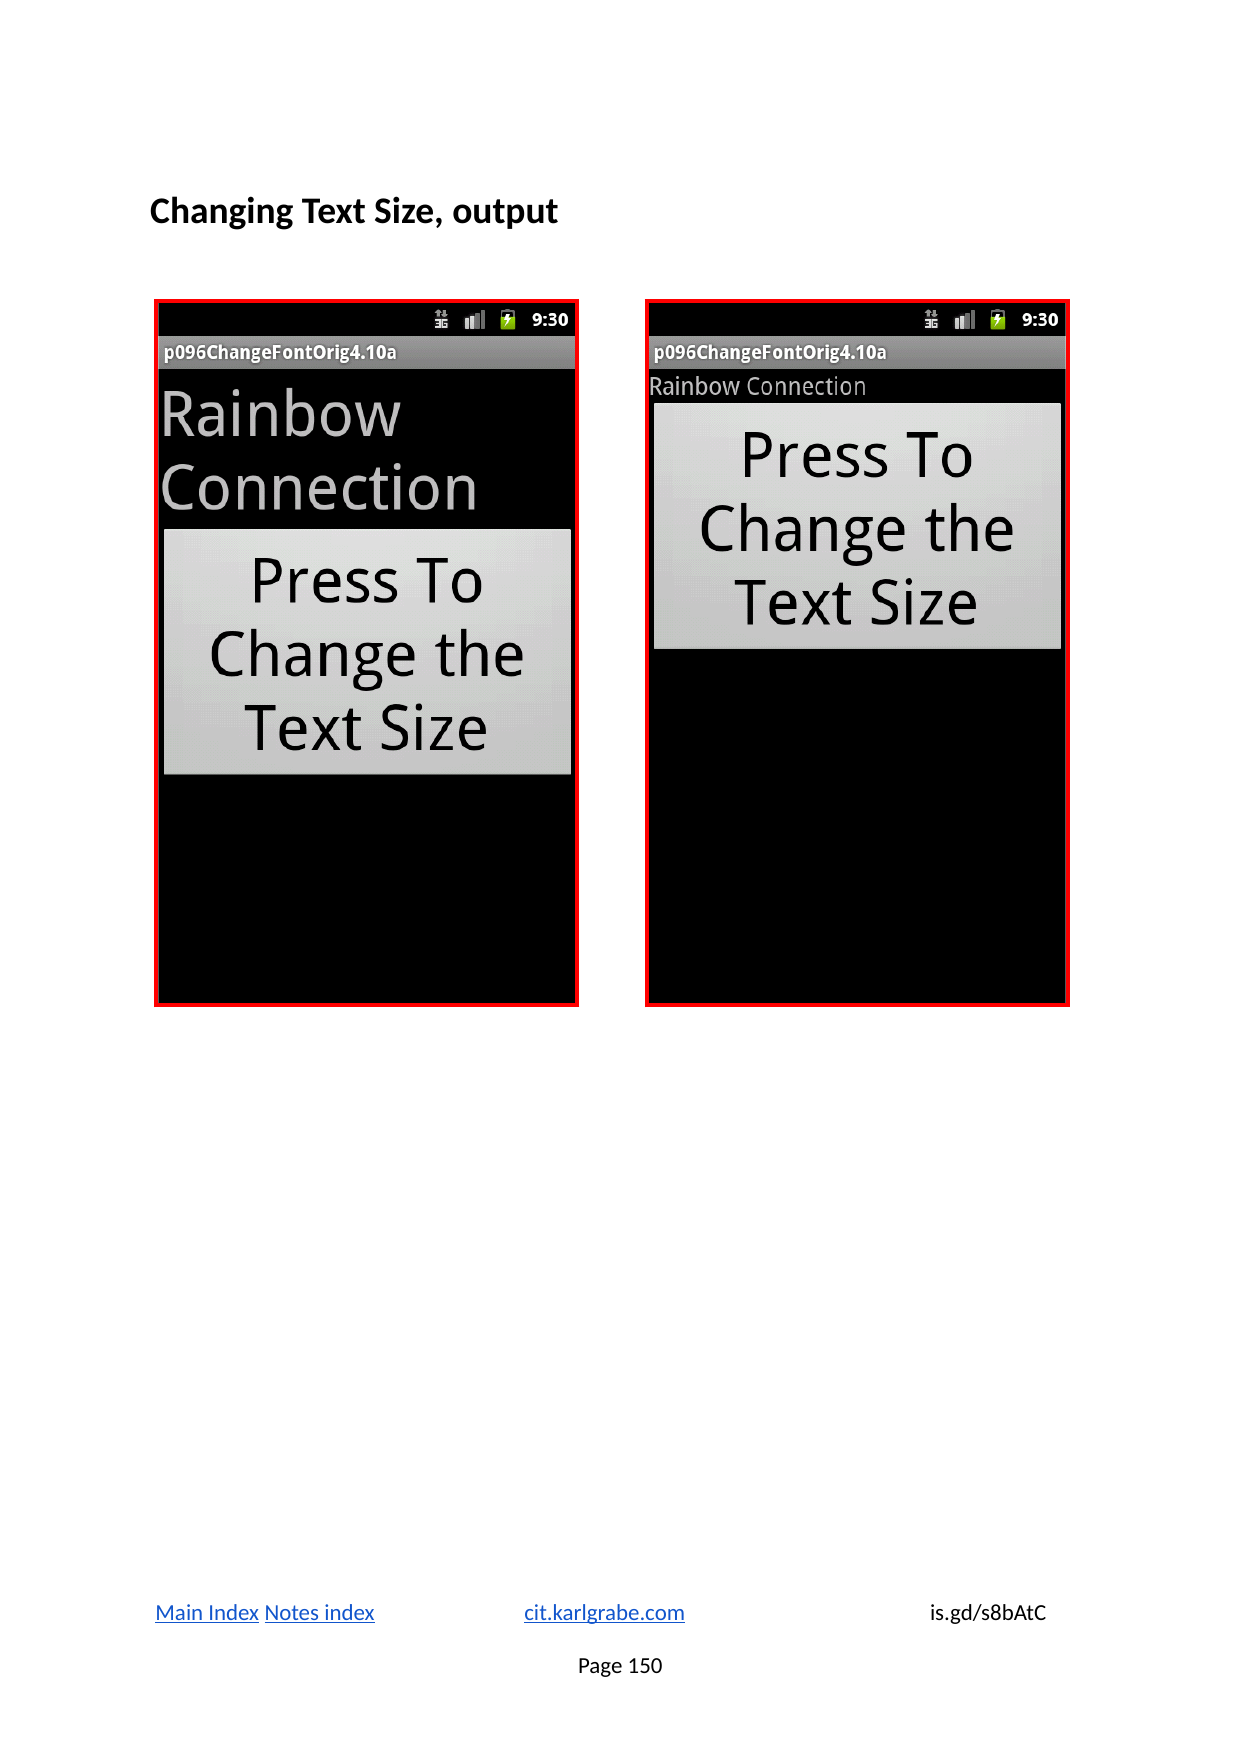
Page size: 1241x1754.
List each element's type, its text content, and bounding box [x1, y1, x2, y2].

picture [649, 303, 1066, 1003]
picture [158, 303, 575, 1003]
subtitle Changing Text Size, output [150, 187, 1090, 233]
